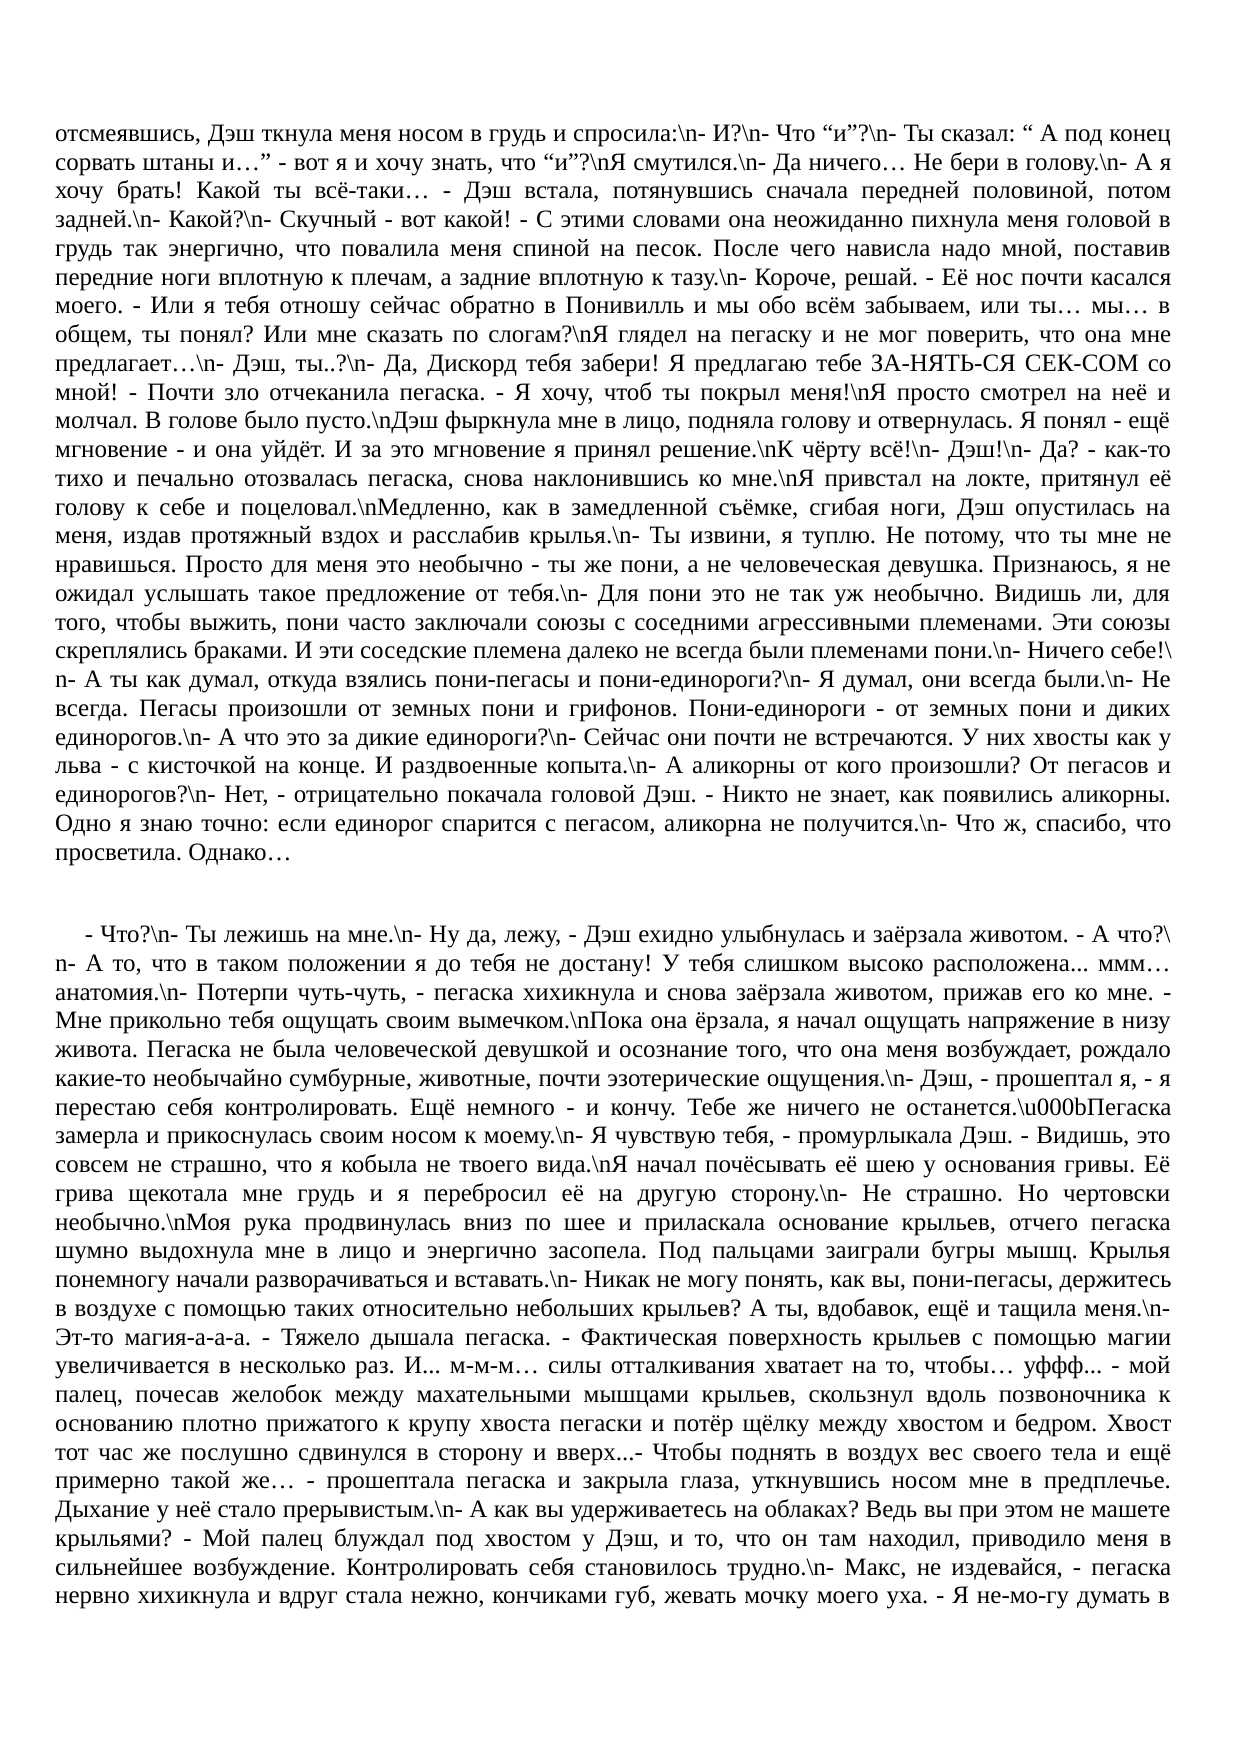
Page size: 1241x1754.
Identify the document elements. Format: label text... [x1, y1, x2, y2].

text - Что?\n- Ты лежишь на мне.\n- Ну да, лежу, - Дэш ехидно улыбнулась и заёрзала животом. - А что?\n- А то, что в таком положении я до тебя не достану! У тебя слишком высоко расположена... ммм… анатомия.\n- Потерпи чуть-чуть, - пегаска хихикнула и снова заёрзала животом, прижав его ко мне. - Мне прикольно тебя ощущать своим вымечком.\nПока она ёрзала, я начал ощущать напряжение в низу живота. Пегаска не была человеческой девушкой и осознание того, что она меня возбуждает, рождало какие-то необычайно сумбурные, животные, почти эзотерические ощущения.\n- Дэш, - прошептал я, - я перестаю себя контролировать. Ещё немного - и кончу. Тебе же ничего не останется.\u000bПегаска замерла и прикоснулась своим носом к моему.\n- Я чувствую тебя, - промурлыкала Дэш. - Видишь, это совсем не страшно, что я кобыла не твоего вида.\nЯ начал почёсывать её шею у основания гривы. Её грива щекотала мне грудь и я перебросил её на другую сторону.\n- Не страшно. Но чертовски необычно.\nМоя рука продвинулась вниз по шее и приласкала основание крыльев, отчего пегаска шумно выдохнула мне в лицо и энергично засопела. Под пальцами заиграли бугры мышц. Крылья понемногу начали разворачиваться и вставать.\n- Никак не могу понять, как вы, пони-пегасы, держитесь в воздухе с помощью таких относительно небольших крыльев? А ты, вдобавок, ещё и тащила меня.\n- Эт-то магия-а-а-а. - Тяжело дышала пегаска. - Фактическая поверхность крыльев с помощью магии увеличивается в несколько раз. И... м-м-м… силы отталкивания хватает на то, чтобы… уффф... - мой палец, почесав желобок между махательными мышцами крыльев, скользнул вдоль позвоночника к основанию плотно прижатого к крупу хвоста пегаски и потёр щёлку между хвостом и бедром. Хвост тот час же послушно сдвинулся в сторону и вверх...- Чтобы поднять в воздух вес своего тела и ещё примерно такой же… - прошептала пегаска и закрыла глаза, уткнувшись носом мне в предплечье. Дыхание у неё стало прерывистым.\n- А как вы удерживаетесь на облаках? Ведь вы при этом не машете крыльями? - Мой палец блуждал под хвостом у Дэш, и то, что он там находил, приводило меня в сильнейшее возбуждение. Контролировать себя становилось трудно.\n- Макс, не издевайся, - пегаска нервно хихикнула и вдруг стала нежно, кончиками губ, жевать мочку моего уха. - Я не-мо-гу думать в [55, 919, 1172, 1609]
text отсмеявшись, Дэш ткнула меня носом в грудь и спросила:\n- И?\n- Что “и”?\n- Ты сказал: “ А под конец сорвать штаны и…” - вот я и хочу знать, что “и”?\nЯ смутился.\n- Да ничего… Не бери в голову.\n- А я хочу брать! Какой ты всё-таки… - Дэш встала, потянувшись сначала передней половиной, потом задней.\n- Какой?\n- Скучный - вот какой! - С этими словами она неожиданно пихнула меня головой в грудь так энергично, что повалила меня спиной на песок. После чего нависла надо мной, поставив передние ноги вплотную к плечам, а задние вплотную к тазу.\n- Короче, решай. - Её нос почти касался моего. - Или я тебя отношу сейчас обратно в Понивилль и мы обо всём забываем, или ты… мы… в общем, ты понял? Или мне сказать по слогам?\nЯ глядел на пегаску и не мог поверить, что она мне предлагает…\n- Дэш, ты..?\n- Да, Дискорд тебя забери! Я предлагаю тебе ЗА-НЯТЬ-СЯ СЕК-СОМ со мной! - Почти зло отчеканила пегаска. - Я хочу, чтоб ты покрыл меня!\nЯ просто смотрел на неё и молчал. В голове было пусто.\nДэш фыркнула мне в лицо, подняла голову и отвернулась. Я понял - ещё мгновение - и она уйдёт. И за это мгновение я принял решение.\nК чёрту всё!\n- Дэш!\n- Да? - как-то тихо и печально отозвалась пегаска, снова наклонившись ко мне.\nЯ привстал на локте, притянул её голову к себе и поцеловал.\nМедленно, как в замедленной съёмке, сгибая ноги, Дэш опустилась на меня, издав протяжный вздох и расслабив крылья.\n- Ты извини, я туплю. Не потому, что ты мне не нравишься. Просто для меня это необычно - ты же пони, а не человеческая девушка. Признаюсь, я не ожидал услышать такое предложение от тебя.\n- Для пони это не так уж необычно. Видишь ли, для того, чтобы выжить, пони часто заключали союзы с соседними агрессивными племенами. Эти союзы скреплялись браками. И эти соседские племена далеко не всегда были племенами пони.\n- Ничего себе!\n- А ты как думал, откуда взялись пони-пегасы и пони-единороги?\n- Я думал, они всегда были.\n- Не всегда. Пегасы произошли от земных пони и грифонов. Пони-единороги - от земных пони и диких единорогов.\n- А что это за дикие единороги?\n- Сейчас они почти не встречаются. У них хвосты как у льва - с кисточкой на конце. И раздвоенные копыта.\n- А аликорны от кого произошли? От пегасов и единорогов?\n- Нет, - отрицательно покачала головой Дэш. - Никто не знает, как появились аликорны. Одно я знаю точно: если единорог спарится с пегасом, аликорна не получится.\n- Что ж, спасибо, что просветила. Однако… [55, 118, 1172, 866]
